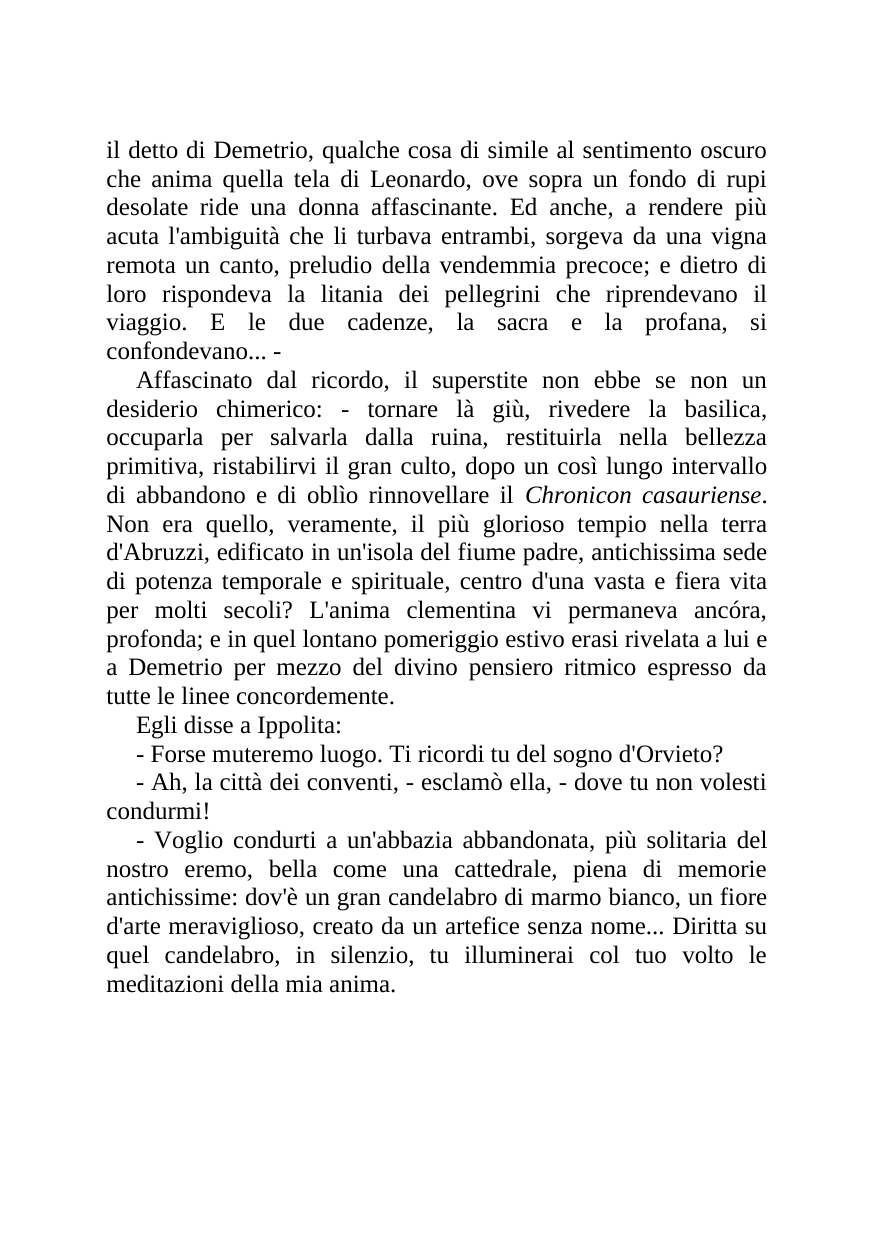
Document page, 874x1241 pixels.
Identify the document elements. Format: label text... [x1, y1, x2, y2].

text Affascinato dal ricordo, il superstite non ebbe se non un desiderio chimerico: - tornare là giù, rivedere la basilica, occuparla per salvarla dalla ruina, restituirla nella bellezza primitiva, ristabilirvi il gran culto, dopo un così lungo intervallo di abbandono e di oblìo rinnovellare il Chronicon casauriense. Non era quello, veramente, il più glorioso tempio nella terra d'Abruzzi, edificato in un'isola del fiume padre, antichissima sede di potenza temporale e spirituale, centro d'una vasta e fiera vita per molti secoli? L'anima clementina vi permaneva ancóra, profonda; e in quel lontano pomeriggio estivo erasi rivelata a lui e a Demetrio per mezzo del divino pensiero ritmico espresso da tutte le linee concordemente. [106, 365, 768, 710]
text Egli disse a Ippolita: [106, 710, 768, 739]
text - Ah, la città dei conventi, - esclamò ella, - dove tu non volesti condurmi! [106, 767, 768, 825]
text - Forse muteremo luogo. Ti ricordi tu del sogno d'Orvieto? [106, 739, 768, 767]
text il detto di Demetrio, qualche cosa di simile al sentimento oscuro che anima quella tela di Leonardo, ove sopra un fondo di rupi desolate ride una donna affascinante. Ed anche, a rendere più acuta l'ambiguità che li turbava entrambi, sorgeva da una vigna remota un canto, preludio della vendemmia precoce; e dietro di loro rispondeva la litania dei pellegrini che riprendevano il viaggio. E le due cadenze, la sacra e la profana, si confondevano... - [106, 135, 768, 365]
text - Voglio condurti a un'abbazia abbandonata, più solitaria del nostro eremo, bella come una cattedrale, piena di memorie antichissime: dov'è un gran candelabro di marmo bianco, un fiore d'arte meraviglioso, creato da un artefice senza nome... Diritta su quel candelabro, in silenzio, tu illuminerai col tuo volto le meditazioni della mia anima. [106, 825, 768, 997]
